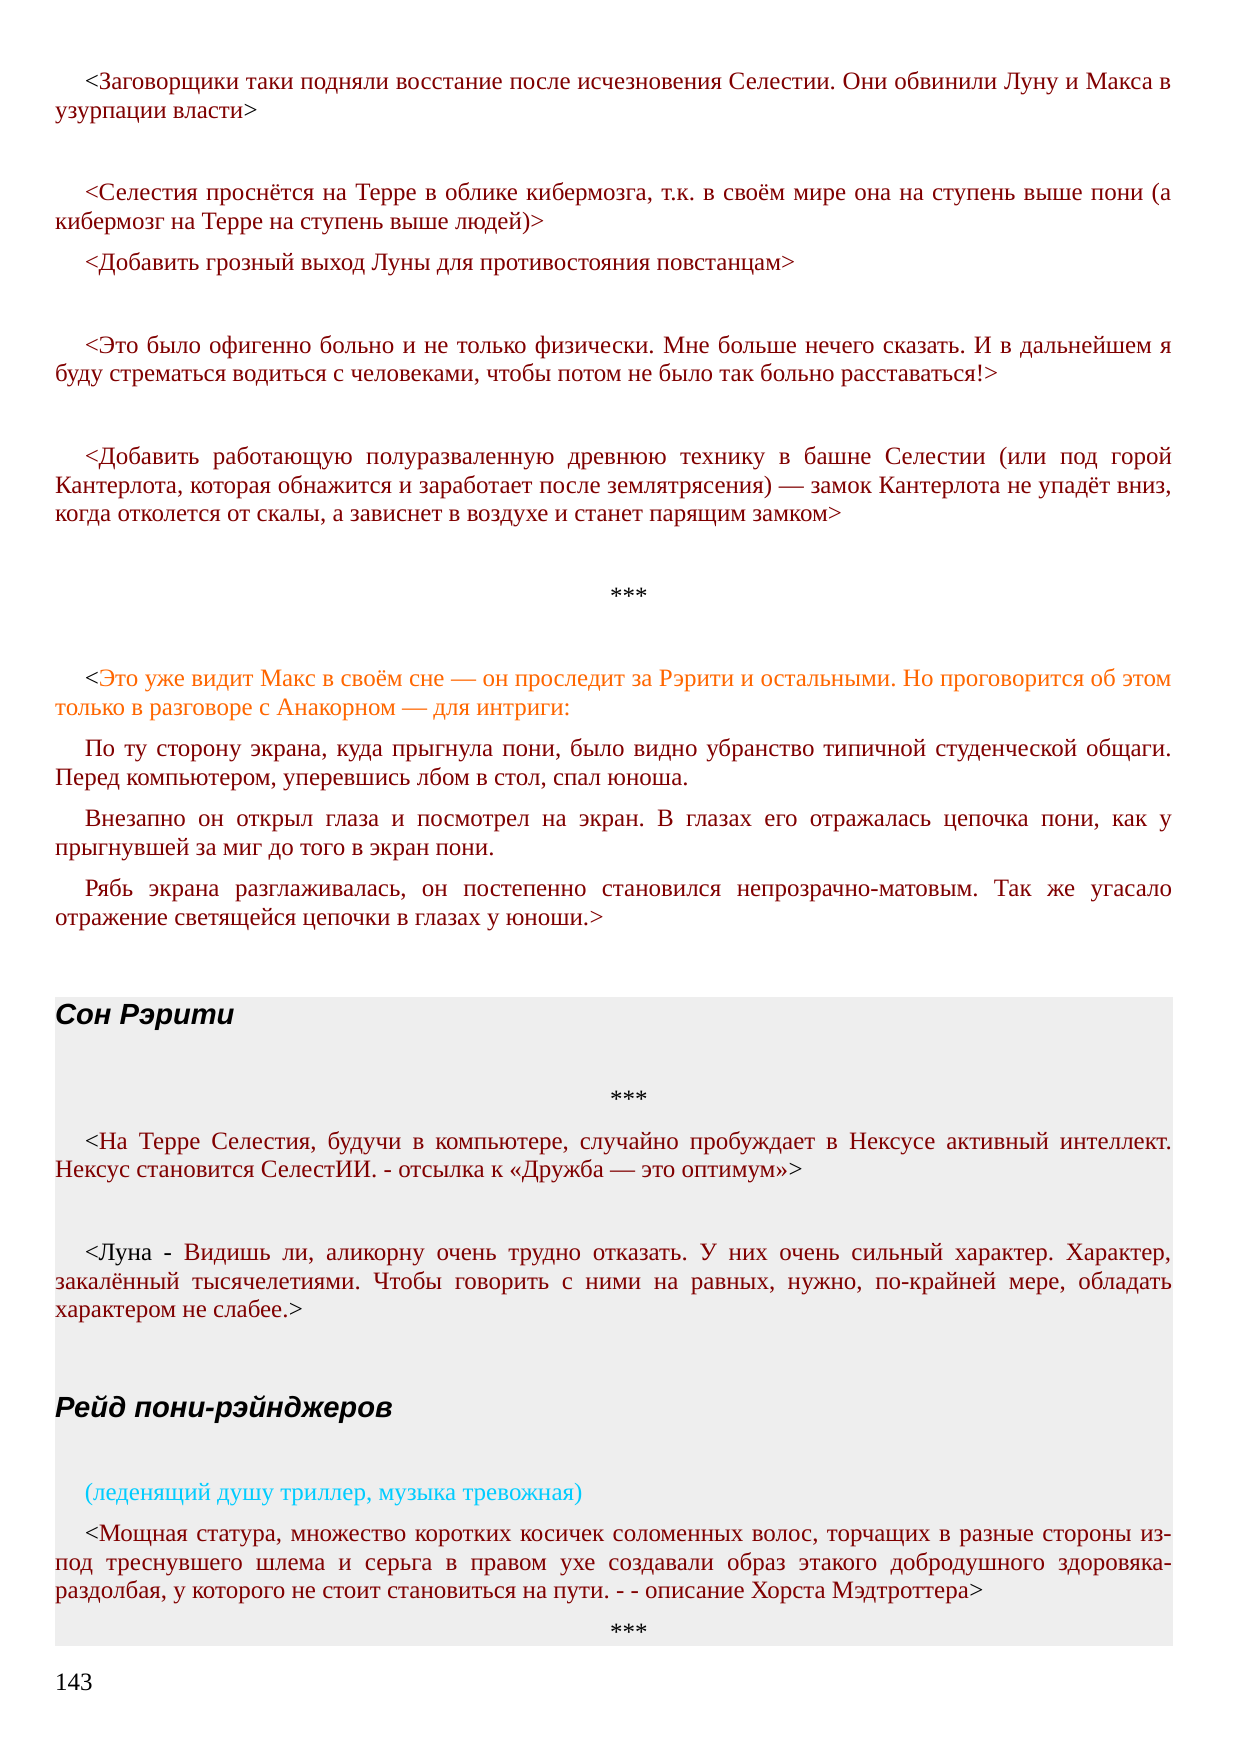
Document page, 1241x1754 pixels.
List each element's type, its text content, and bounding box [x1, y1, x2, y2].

text <Это было офигенно больно и не только физически. Мне больше нечего сказать. И в дальнейшем я буду стрематься водиться с человеками, чтобы потом не было так больно расставаться!> [55, 330, 1173, 387]
text Рябь экрана разглаживалась, он постепенно становился непрозрачно-матовым. Так же угасало отражение светящейся цепочки в глазах у юноши.> [55, 873, 1173, 931]
subtitle Рейд пони-рэйнджеров [55, 1389, 1173, 1423]
text <Селестия проснётся на Терре в облике кибермозга, т.к. в своём мире она на ступень выше пони (а кибермозг на Терре на ступень выше людей)> [55, 177, 1173, 235]
text *** [55, 1617, 1173, 1646]
text <Добавить работающую полуразваленную древнюю технику в башне Селестии (или под горой Кантерлота, которая обнажится и заработает после землятрясения) — замок Кантерлота не упадёт вниз, когда отколется от скалы, а зависнет в воздухе и станет парящим замком> [55, 441, 1173, 527]
text По ту сторону экрана, куда прыгнула пони, было видно убранство типичной студенческой общаги. Перед компьютером, уперевшись лбом в стол, спал юноша. [55, 733, 1173, 791]
text <Луна - Видишь ли, аликорну очень трудно отказать. У них очень сильный характер. Характер, закалённый тысячелетиями. Чтобы говорить с ними на равных, нужно, по-крайней мере, обладать характером не слабее.> [55, 1237, 1173, 1323]
text <Заговорщики таки подняли восстание после исчезновения Селестии. Они обвинили Луну и Макса в узурпации власти> [55, 66, 1173, 123]
text <Добавить грозный выход Луны для противостояния повстанцам> [55, 247, 1173, 276]
text <Это уже видит Макс в своём сне — он проследит за Рэрити и остальными. Но проговорится об этом только в разговоре с Анакорном — для интриги: [55, 663, 1173, 721]
text <На Терре Селестия, будучи в компьютере, случайно пробуждает в Нексусе активный интеллект. Нексус становится СелестИИ. - отсылка к «Дружба — это оптимум»> [55, 1126, 1173, 1183]
subtitle Сон Рэрити [55, 997, 1173, 1031]
text *** [55, 581, 1173, 610]
text <Мощная статура, множество коротких косичек соломенных волос, торчащих в разные стороны из-под треснувшего шлема и серьга в правом ухе создавали образ этакого добродушного здоровяка-раздолбая, у которого не стоит становиться на пути. - - описание Хорста Мэдтроттера> [55, 1518, 1173, 1604]
text *** [55, 1084, 1173, 1113]
text (леденящий душу триллер, музыка тревожная) [55, 1477, 1173, 1506]
text Внезапно он открыл глаза и посмотрел на экран. В глазах его отражалась цепочка пони, как у прыгнувшей за миг до того в экран пони. [55, 803, 1173, 861]
